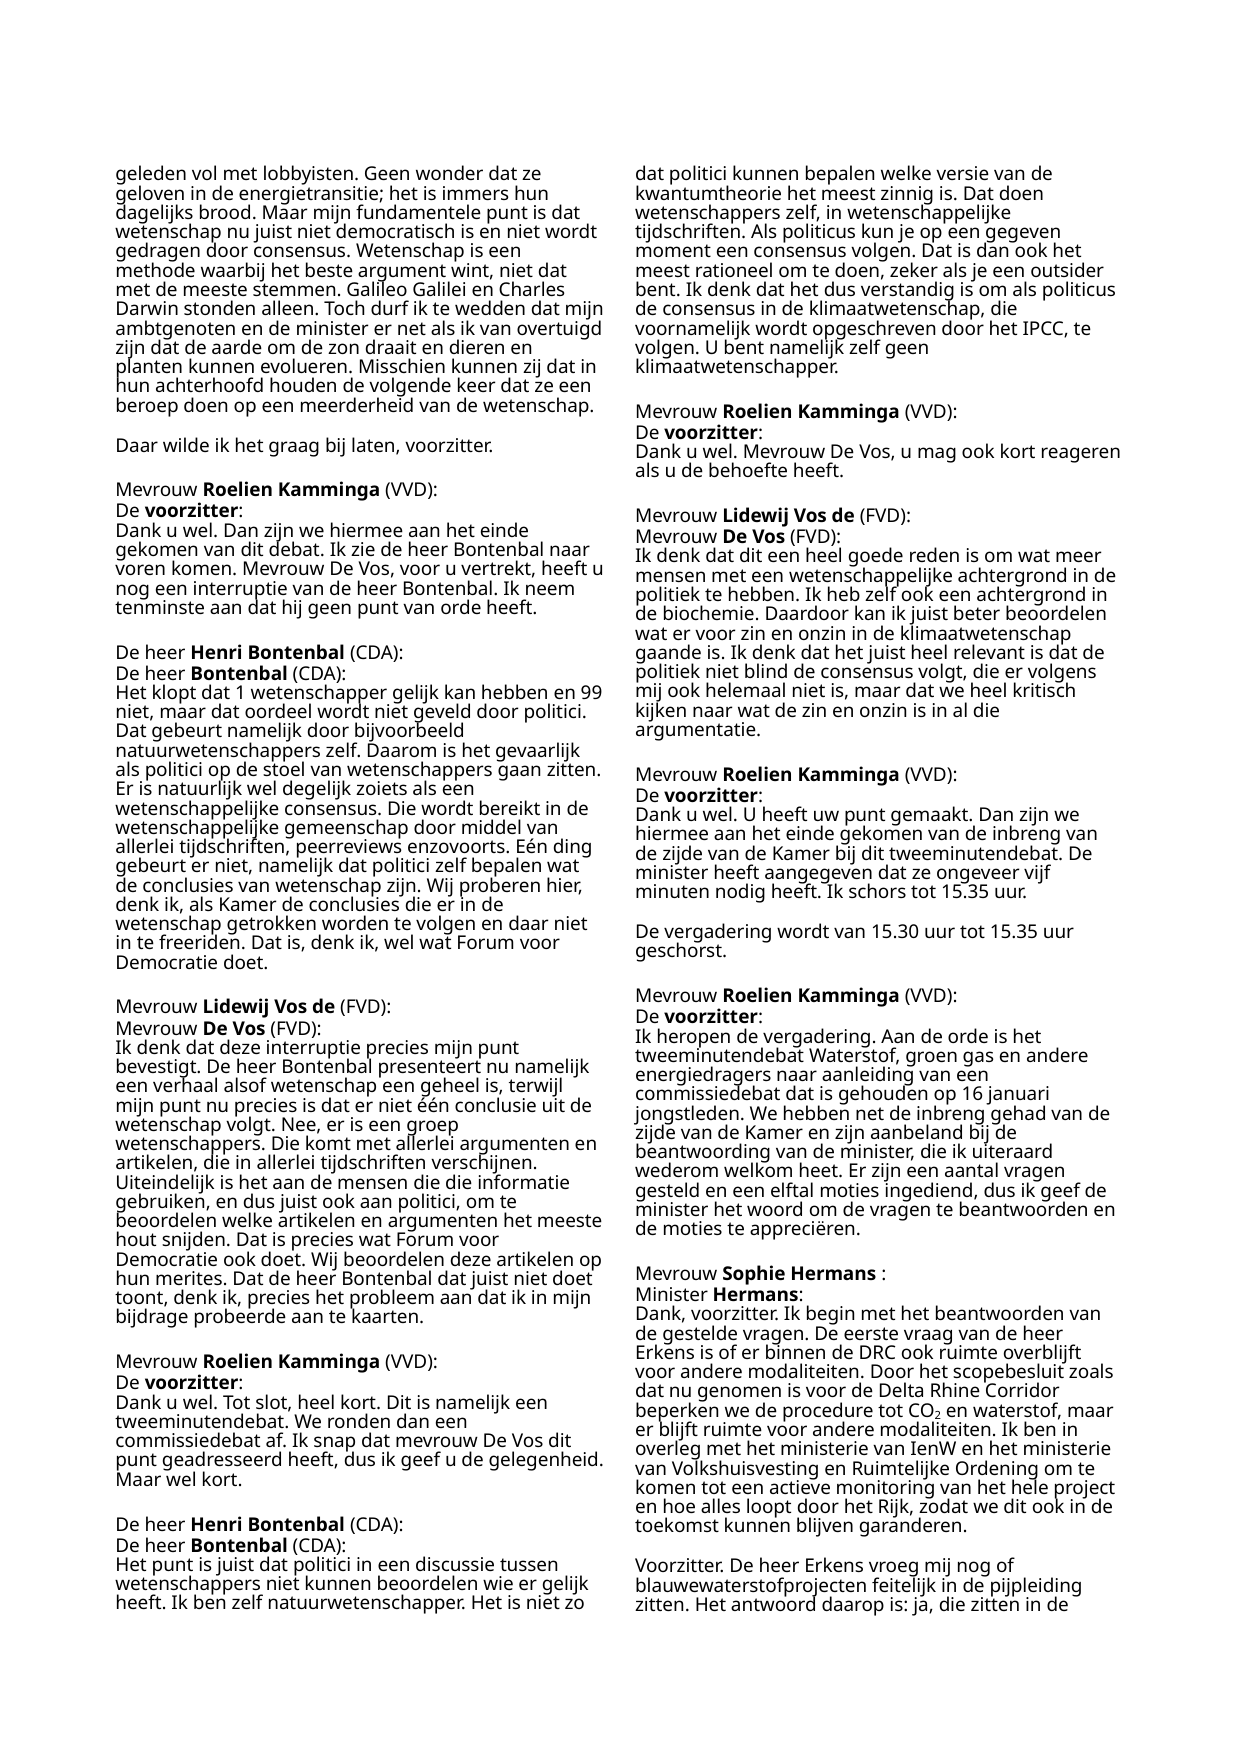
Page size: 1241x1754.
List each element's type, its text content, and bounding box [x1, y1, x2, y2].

text De vergadering wordt van 15.30 uur tot 15.35 uur geschorst. [635, 923, 1125, 962]
text Ik denk dat deze interruptie precies mijn punt bevestigt. De heer Bontenbal presenteert nu namelijk een verhaal alsof wetenschap een geheel is, terwijl mijn punt nu precies is dat er niet één conclusie uit de wetenschap volgt. Nee, er is een groep wetenschappers. Die komt met allerlei argumenten en artikelen, die in allerlei tijdschriften verschijnen. Uiteindelijk is het aan de mensen die die informatie gebruiken, en dus juist ook aan politici, om te beoordelen welke artikelen en argumenten het meeste hout snijden. Dat is precies wat Forum voor Democratie ook doet. Wij beoordelen deze artikelen op hun merites. Dat de heer Bontenbal dat juist niet doet toont, denk ik, precies het probleem aan dat ik in mijn bijdrage probeerde aan te kaarten. [115, 1039, 605, 1328]
text De voorzitter: [115, 502, 605, 522]
text Mevrouw Lidewij Vos de (FVD): [115, 994, 605, 1019]
text Dank u wel. Mevrouw De Vos, u mag ook kort reageren als u de behoefte heeft. [635, 443, 1125, 482]
text Mevrouw Lidewij Vos de (FVD): [635, 502, 1125, 528]
text De heer Henri Bontenbal (CDA): [115, 639, 605, 664]
text Minister Hermans: [635, 1286, 1125, 1305]
text Mevrouw Roelien Kamminga (VVD): [635, 398, 1125, 424]
text Het punt is juist dat politici in een discussie tussen wetenschappers niet kunnen beoordelen wie er gelijk heeft. Ik ben zelf natuurwetenschapper. Het is niet zo [115, 1556, 605, 1614]
text Ik denk dat dit een heel goede reden is om wat meer mensen met een wetenschappelijke achtergrond in de politiek te hebben. Ik heb zelf ook een achtergrond in de biochemie. Daardoor kan ik juist beter beoordelen wat er voor zin en onzin in de klimaatwetenschap gaande is. Ik denk dat het juist heel relevant is dat de politiek niet blind de consensus volgt, die er volgens mij ook helemaal niet is, maar dat we heel kritisch kijken naar wat de zin en onzin is in al die argumentatie. [635, 547, 1125, 740]
text Ik heropen de vergadering. Aan de orde is het tweeminutendebat Waterstof, groen gas en andere energiedragers naar aanleiding van een commissiedebat dat is gehouden op 16 januari jongstleden. We hebben net de inbreng gehad van de zijde van de Kamer en zijn aanbeland bij de beantwoording van de minister, die ik uiteraard wederom welkom heet. Er zijn een aantal vragen gesteld en een elftal moties ingediend, dus ik geef de minister het woord om de vragen te beantwoorden en de moties te appreciëren. [635, 1028, 1125, 1239]
text Mevrouw Roelien Kamminga (VVD): [635, 761, 1125, 787]
text dat politici kunnen bepalen welke versie van de kwantumtheorie het meest zinnig is. Dat doen wetenschappers zelf, in wetenschappelijke tijdschriften. Als politicus kun je op een gegeven moment een consensus volgen. Dat is dan ook het meest rationeel om te doen, zeker als je een outsider bent. Ik denk dat het dus verstandig is om als politicus de consensus in de klimaatwetenschap, die voornamelijk wordt opgeschreven door het IPCC, te volgen. U bent namelijk zelf geen klimaatwetenschapper. [635, 165, 1125, 377]
text Mevrouw De Vos (FVD): [635, 528, 1125, 547]
text Dank, voorzitter. Ik begin met het beantwoorden van de gestelde vragen. De eerste vraag van de heer Erkens is of er binnen de DRC ook ruimte overblijft voor andere modaliteiten. Door het scopebesluit zoals dat nu genomen is voor de Delta Rhine Corridor beperken we de procedure tot CO2 en waterstof, maar er blijft ruimte voor andere modaliteiten. Ik ben in overleg met het ministerie van IenW en het ministerie van Volkshuisvesting en Ruimtelijke Ordening om te komen tot een actieve monitoring van het hele project en hoe alles loopt door het Rijk, zodat we dit ook in de toekomst kunnen blijven garanderen. [635, 1305, 1125, 1537]
text De voorzitter: [635, 787, 1125, 806]
text Dank u wel. Dan zijn we hiermee aan het einde gekomen van dit debat. Ik zie de heer Bontenbal naar voren komen. Mevrouw De Vos, voor u vertrekt, heeft u nog een interruptie van de heer Bontenbal. Ik neem tenminste aan dat hij geen punt van orde heeft. [115, 522, 605, 618]
text De voorzitter: [115, 1374, 605, 1394]
text Daar wilde ik het graag bij laten, voorzitter. [115, 437, 605, 456]
text De heer Bontenbal (CDA): [115, 1537, 605, 1556]
text De heer Bontenbal (CDA): [115, 664, 605, 684]
text Mevrouw Roelien Kamminga (VVD): [635, 983, 1125, 1008]
text geleden vol met lobbyisten. Geen wonder dat ze geloven in de energietransitie; het is immers hun dagelijks brood. Maar mijn fundamentele punt is dat wetenschap nu juist niet democratisch is en niet wordt gedragen door consensus. Wetenschap is een methode waarbij het beste argument wint, niet dat met de meeste stemmen. Galileo Galilei en Charles Darwin stonden alleen. Toch durf ik te wedden dat mijn ambtgenoten en de minister er net als ik van overtuigd zijn dat de aarde om de zon draait en dieren en planten kunnen evolueren. Misschien kunnen zij dat in hun achterhoofd houden de volgende keer dat ze een beroep doen op een meerderheid van de wetenschap. [115, 165, 605, 416]
text Dank u wel. U heeft uw punt gemaakt. Dan zijn we hiermee aan het einde gekomen van de inbreng van de zijde van de Kamer bij dit tweeminutendebat. De minister heeft aangegeven dat ze ongeveer vijf minuten nodig heeft. Ik schors tot 15.35 uur. [635, 806, 1125, 902]
text De heer Henri Bontenbal (CDA): [115, 1511, 605, 1537]
text Mevrouw Roelien Kamminga (VVD): [115, 1349, 605, 1374]
text Mevrouw De Vos (FVD): [115, 1019, 605, 1039]
text Het klopt dat 1 wetenschapper gelijk kan hebben en 99 niet, maar dat oordeel wordt niet geveld door politici. Dat gebeurt namelijk door bijvoorbeeld natuurwetenschappers zelf. Daarom is het gevaarlijk als politici op de stoel van wetenschappers gaan zitten. Er is natuurlijk wel degelijk zoiets als een wetenschappelijke consensus. Die wordt bereikt in de wetenschappelijke gemeenschap door middel van allerlei tijdschriften, peerreviews enzovoorts. Eén ding gebeurt er niet, namelijk dat politici zelf bepalen wat de conclusies van wetenschap zijn. Wij proberen hier, denk ik, als Kamer de conclusies die er in de wetenschap getrokken worden te volgen en daar niet in te freeriden. Dat is, denk ik, wel wat Forum voor Democratie doet. [115, 684, 605, 973]
text De voorzitter: [635, 1008, 1125, 1028]
text Voorzitter. De heer Erkens vroeg mij nog of blauwewaterstofprojecten feitelijk in de pijpleiding zitten. Het antwoord daarop is: ja, die zitten in de [635, 1557, 1125, 1615]
text Mevrouw Roelien Kamminga (VVD): [115, 477, 605, 502]
text De voorzitter: [635, 424, 1125, 443]
text Mevrouw Sophie Hermans : [635, 1260, 1125, 1286]
text Dank u wel. Tot slot, heel kort. Dit is namelijk een tweeminutendebat. We ronden dan een commissiedebat af. Ik snap dat mevrouw De Vos dit punt geadresseerd heeft, dus ik geef u de gelegenheid. Maar wel kort. [115, 1394, 605, 1490]
